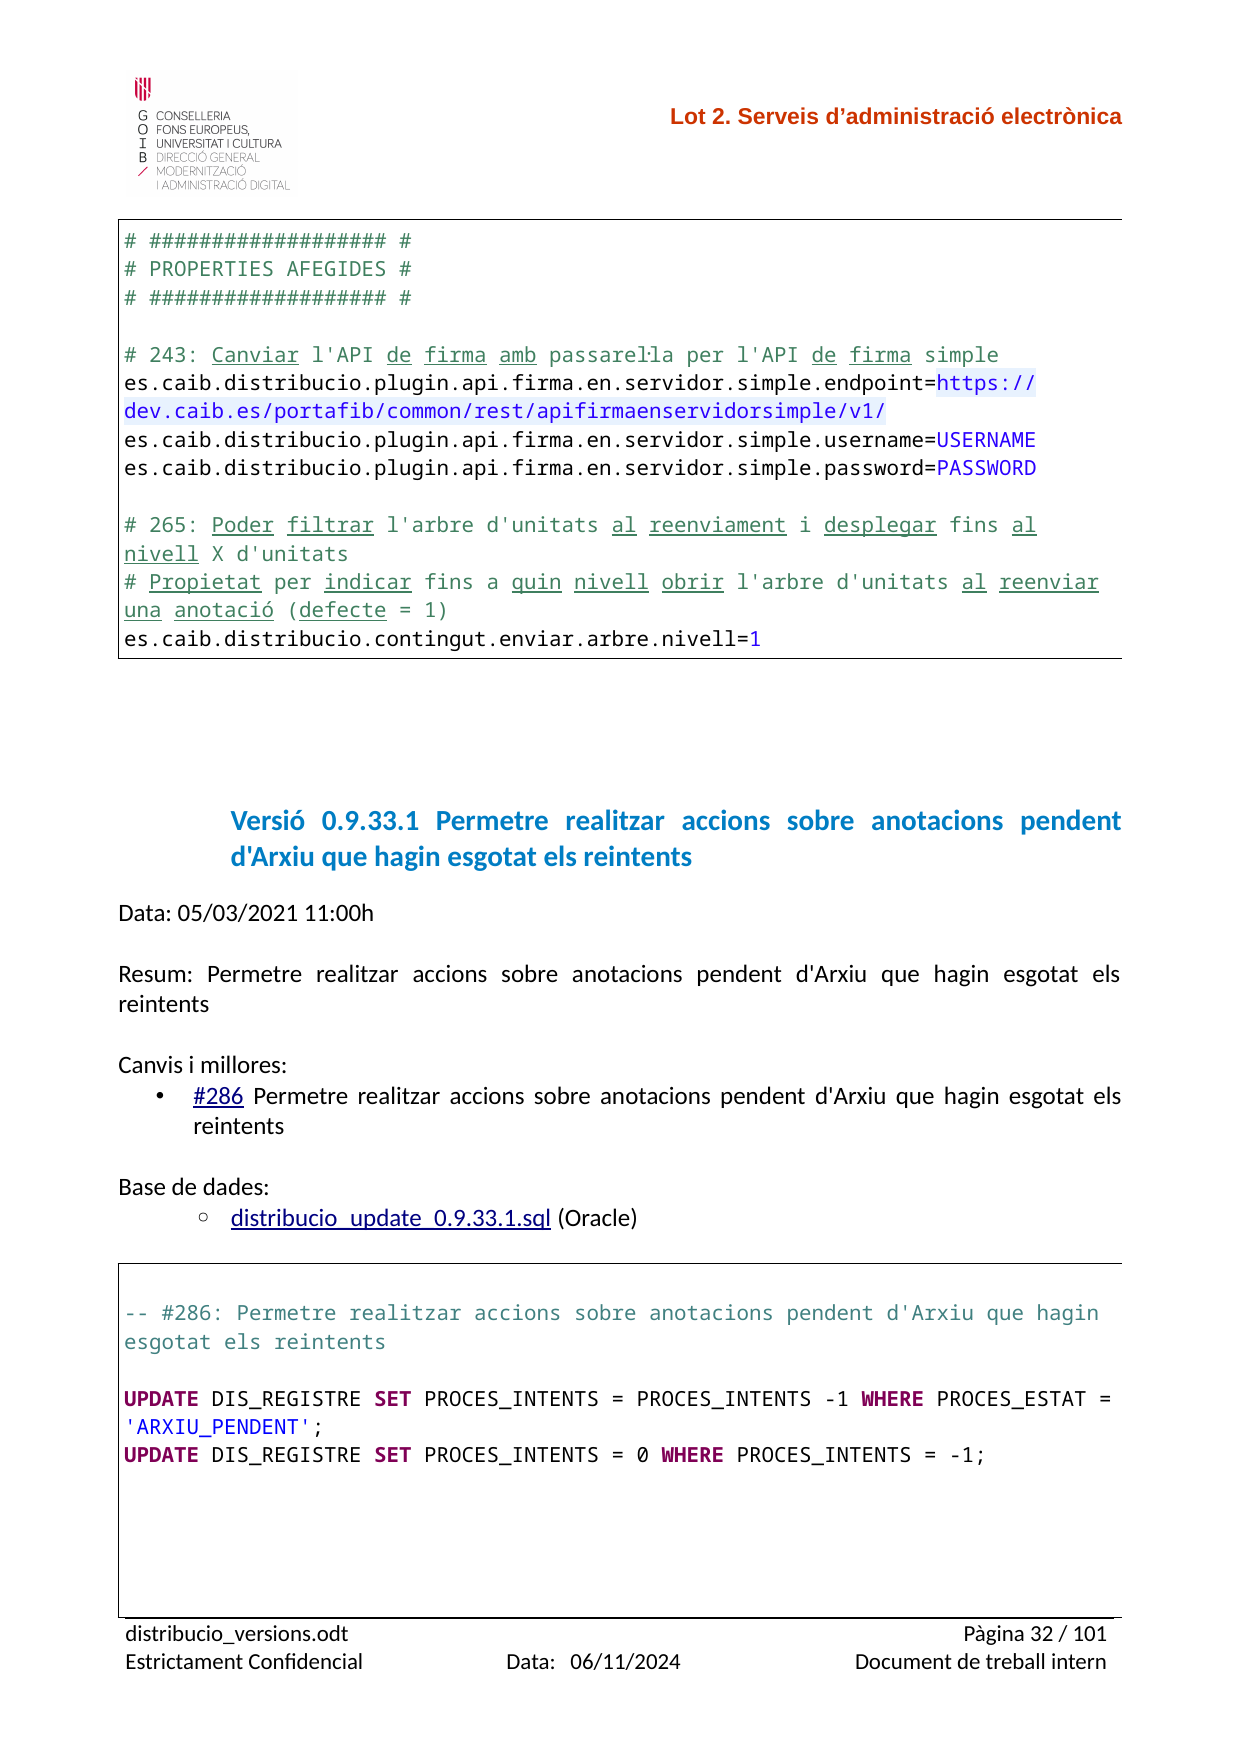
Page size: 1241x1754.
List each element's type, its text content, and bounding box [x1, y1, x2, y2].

picture [126, 70, 299, 197]
table_header -- #286: Permetre realitzar accions sobre anotacions pendent d'Arxiu que hagin esgotat els reintents UPDATE DIS_REGISTRE SET PROCES_INTENTS = PROCES_INTENTS -1 WHERE PROCES_ESTAT = 'ARXIU_PENDENT'; UPDATE DIS_REGISTRE SET PROCES_INTENTS = 0 WHERE PROCES_INTENTS = -1; [119, 1264, 1122, 1617]
text Resum: Permetre realitzar accions sobre anotacions pendent d'Arxiu que hagin esgotat els reintents [118, 958, 1122, 1019]
text Base de dades: [118, 1172, 1122, 1202]
subtitle Versió 0.9.33.1 Permetre realitzar accions sobre anotacions pendent d'Arxiu que hagin esgotat els reintents [153, 802, 1122, 873]
list #286 Permetre realitzar accions sobre anotacions pendent d'Arxiu que hagin esgotat els reintents [156, 1080, 1122, 1141]
table_header # ################### # # PROPERTIES AFEGIDES # # ################### # # 243: Canviar l'API de firma amb passarel·la per l'API de firma simple es.caib.distribucio.plugin.api.firma.en.servidor.simple.endpoint=https://dev.caib.es/portafib/common/rest/apifirmaenservidorsimple/v1/ es.caib.distribucio.plugin.api.firma.en.servidor.simple.username=USERNAME es.caib.distribucio.plugin.api.firma.en.servidor.simple.password=PASSWORD # 265: Poder filtrar l'arbre d'unitats al reenviament i desplegar fins al nivell X d'unitats # Propietat per indicar fins a quin nivell obrir l'arbre d'unitats al reenviar una anotació (defecte = 1) es.caib.distribucio.contingut.enviar.arbre.nivell=1 [119, 220, 1122, 658]
list distribucio_update_0.9.33.1.sql (Oracle) [193, 1202, 1122, 1233]
text Data: 05/03/2021 11:00h [118, 897, 1122, 927]
text Canvis i millores: [118, 1049, 1122, 1080]
